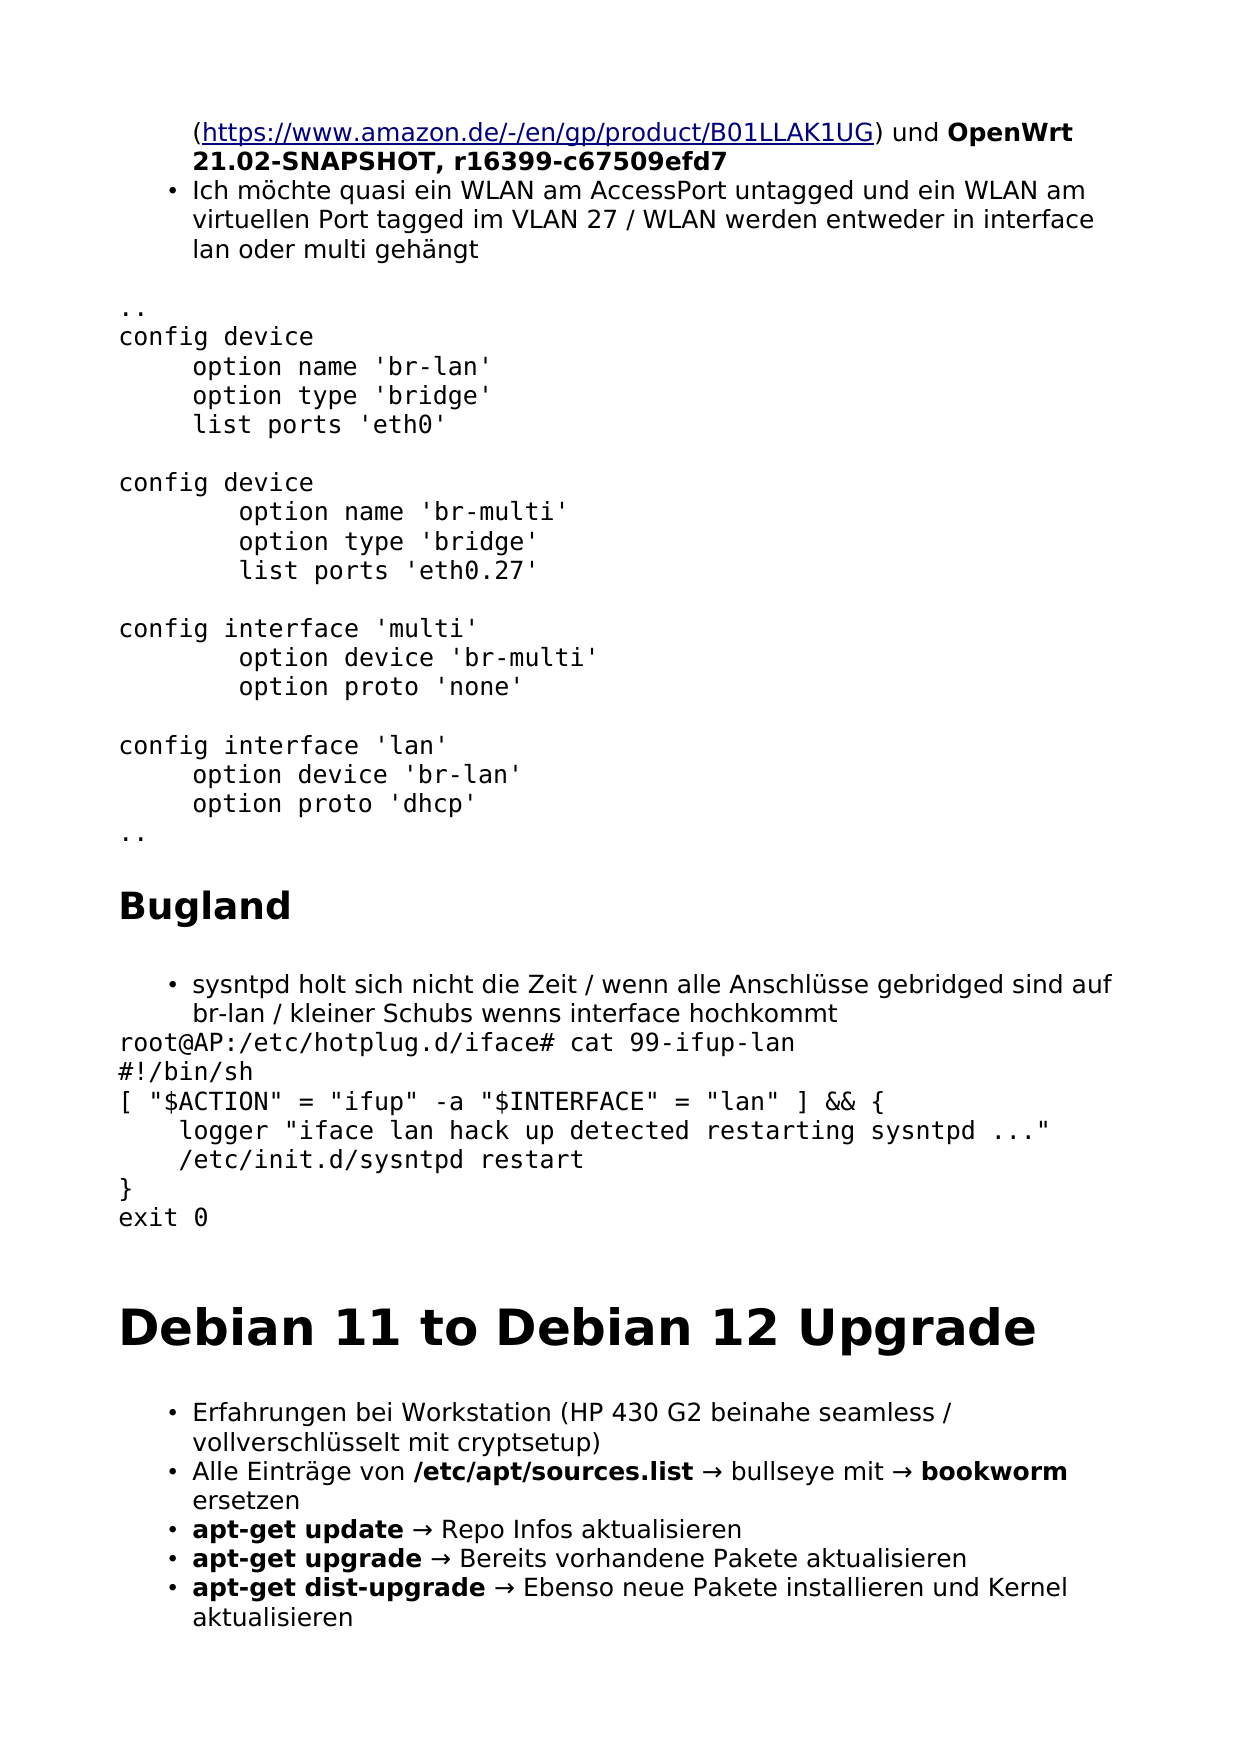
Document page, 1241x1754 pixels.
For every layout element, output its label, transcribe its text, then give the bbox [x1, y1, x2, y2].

subtitle Debian 11 to Debian 12 Upgrade [118, 1298, 1122, 1357]
list apt-get update → Repo Infos aktualisieren [177, 1515, 1122, 1544]
list apt-get upgrade → Bereits vorhandene Pakete aktualisieren [177, 1544, 1122, 1574]
list Erfahrungen bei Workstation (HP 430 G2 beinahe seamless / vollverschlüsselt mit cryptsetup) [177, 1399, 1122, 1457]
list (https://www.amazon.de/-/en/gp/product/B01LLAK1UG) und OpenWrt 21.02-SNAPSHOT, r16399-c67509efd7 [177, 118, 1122, 176]
list apt-get dist-upgrade → Ebenso neue Pakete installieren und Kernel aktualisieren [177, 1574, 1122, 1632]
subtitle Bugland [118, 884, 1122, 928]
text .. config device option name 'br-lan' option type 'bridge' list ports 'eth0' config device option name 'br-multi' option type 'bridge' list ports 'eth0.27' config interface 'multi' option device 'br-multi' option proto 'none' config interface 'lan' option device 'br-lan' option proto 'dhcp' .. [118, 293, 1122, 848]
list Ich möchte quasi ein WLAN am AccessPort untagged und ein WLAN am virtuellen Port tagged im VLAN 27 / WLAN werden entweder in interface lan oder multi gehängt [177, 176, 1122, 264]
text root@AP:/etc/hotplug.d/iface# cat 99-ifup-lan #!/bin/sh [ "$ACTION" = "ifup" -a "$INTERFACE" = "lan" ] && { logger "iface lan hack up detected restarting sysntpd ..." /etc/init.d/sysntpd restart } exit 0 [118, 1028, 1122, 1262]
list sysntpd holt sich nicht die Zeit / wenn alle Anschlüsse gebridged sind auf br-lan / kleiner Schubs wenns interface hochkommt [177, 970, 1122, 1028]
list Alle Einträge von /etc/apt/sources.list → bullseye mit → bookworm ersetzen [177, 1457, 1122, 1515]
